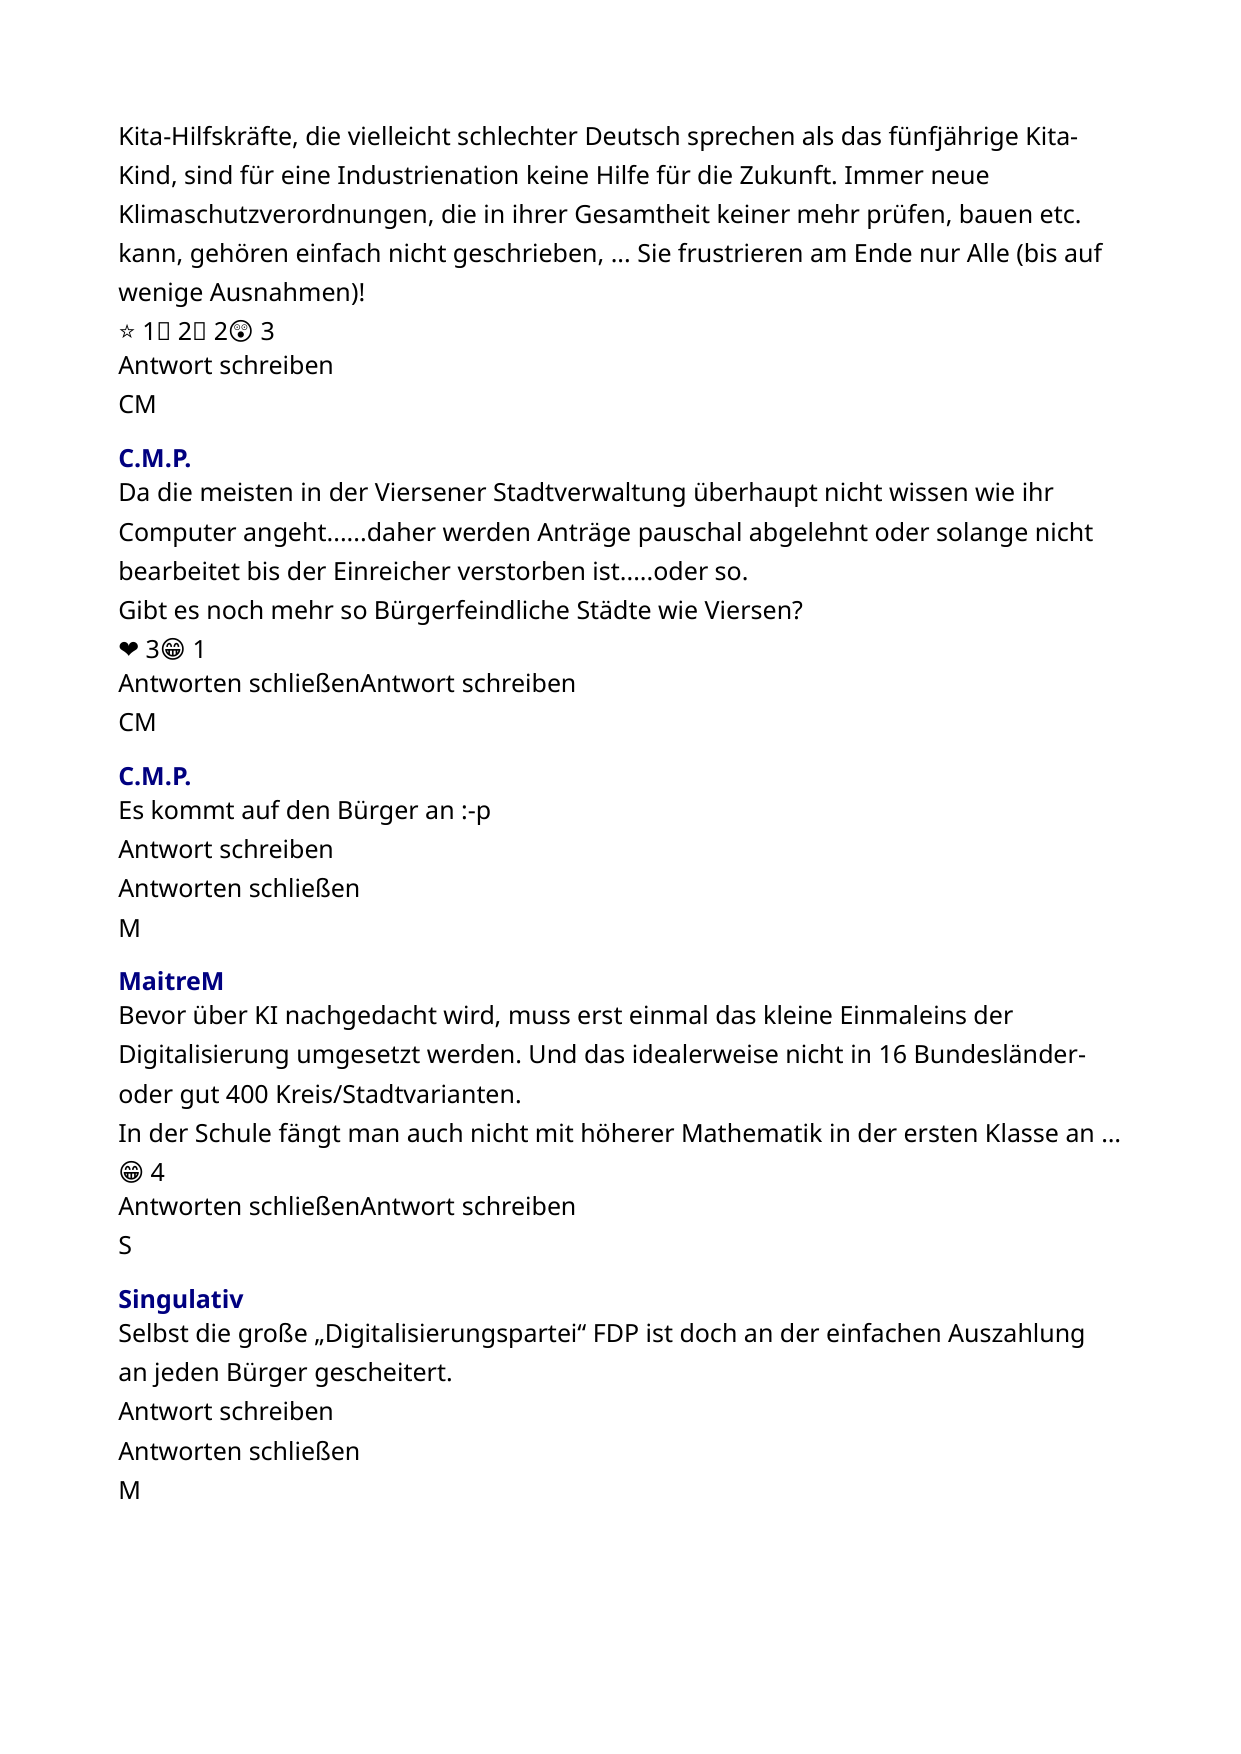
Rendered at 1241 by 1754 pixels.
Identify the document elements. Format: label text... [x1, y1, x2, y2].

text Es kommt auf den Bürger an :-p [118, 793, 1122, 827]
text ⭐️ 1🙁 2🤨 2😲 3 [118, 314, 1122, 348]
text M [118, 910, 1122, 944]
text Antworten schließen [118, 1433, 1122, 1467]
text Antworten schließenAntwort schreiben [118, 1189, 1122, 1223]
subtitle C.M.P. [118, 759, 1122, 793]
subtitle Singulativ [118, 1282, 1122, 1316]
subtitle MaitreM [118, 964, 1122, 998]
text 😁 4 [118, 1155, 1122, 1189]
text ❤️ 3😁 1 [118, 632, 1122, 666]
text Da die meisten in der Viersener Stadtverwaltung überhaupt nicht wissen wie ihr Computer angeht......daher werden Anträge pauschal abgelehnt oder solange nicht bearbeitet bis der Einreicher verstorben ist.....oder so. [118, 475, 1122, 587]
text Antwort schreiben [118, 1394, 1122, 1428]
text Kita-Hilfskräfte, die vielleicht schlechter Deutsch sprechen als das fünfjährige Kita-Kind, sind für eine Industrienation keine Hilfe für die Zukunft. Immer neue Klimaschutzverordnungen, die in ihrer Gesamtheit keiner mehr prüfen, bauen etc. kann, gehören einfach nicht geschrieben, ... Sie frustrieren am Ende nur Alle (bis auf wenige Ausnahmen)! [118, 118, 1122, 309]
text In der Schule fängt man auch nicht mit höherer Mathematik in der ersten Klasse an … [118, 1116, 1122, 1149]
text CM [118, 705, 1122, 739]
text CM [118, 387, 1122, 421]
subtitle C.M.P. [118, 441, 1122, 475]
text Antwort schreiben [118, 348, 1122, 382]
text Bevor über KI nachgedacht wird, muss erst einmal das kleine Einmaleins der Digitalisierung umgesetzt werden. Und das idealerweise nicht in 16 Bundesländer- oder gut 400 Kreis/Stadtvarianten. [118, 998, 1122, 1110]
text Selbst die große „Digitalisierungspartei“ FDP ist doch an der einfachen Auszahlung an jeden Bürger gescheitert. [118, 1316, 1122, 1389]
text Antwort schreiben [118, 832, 1122, 866]
text M [118, 1472, 1122, 1506]
text Antworten schließen [118, 871, 1122, 905]
text Gibt es noch mehr so Bürgerfeindliche Städte wie Viersen? [118, 592, 1122, 627]
text S [118, 1228, 1122, 1262]
text Antworten schließenAntwort schreiben [118, 666, 1122, 700]
